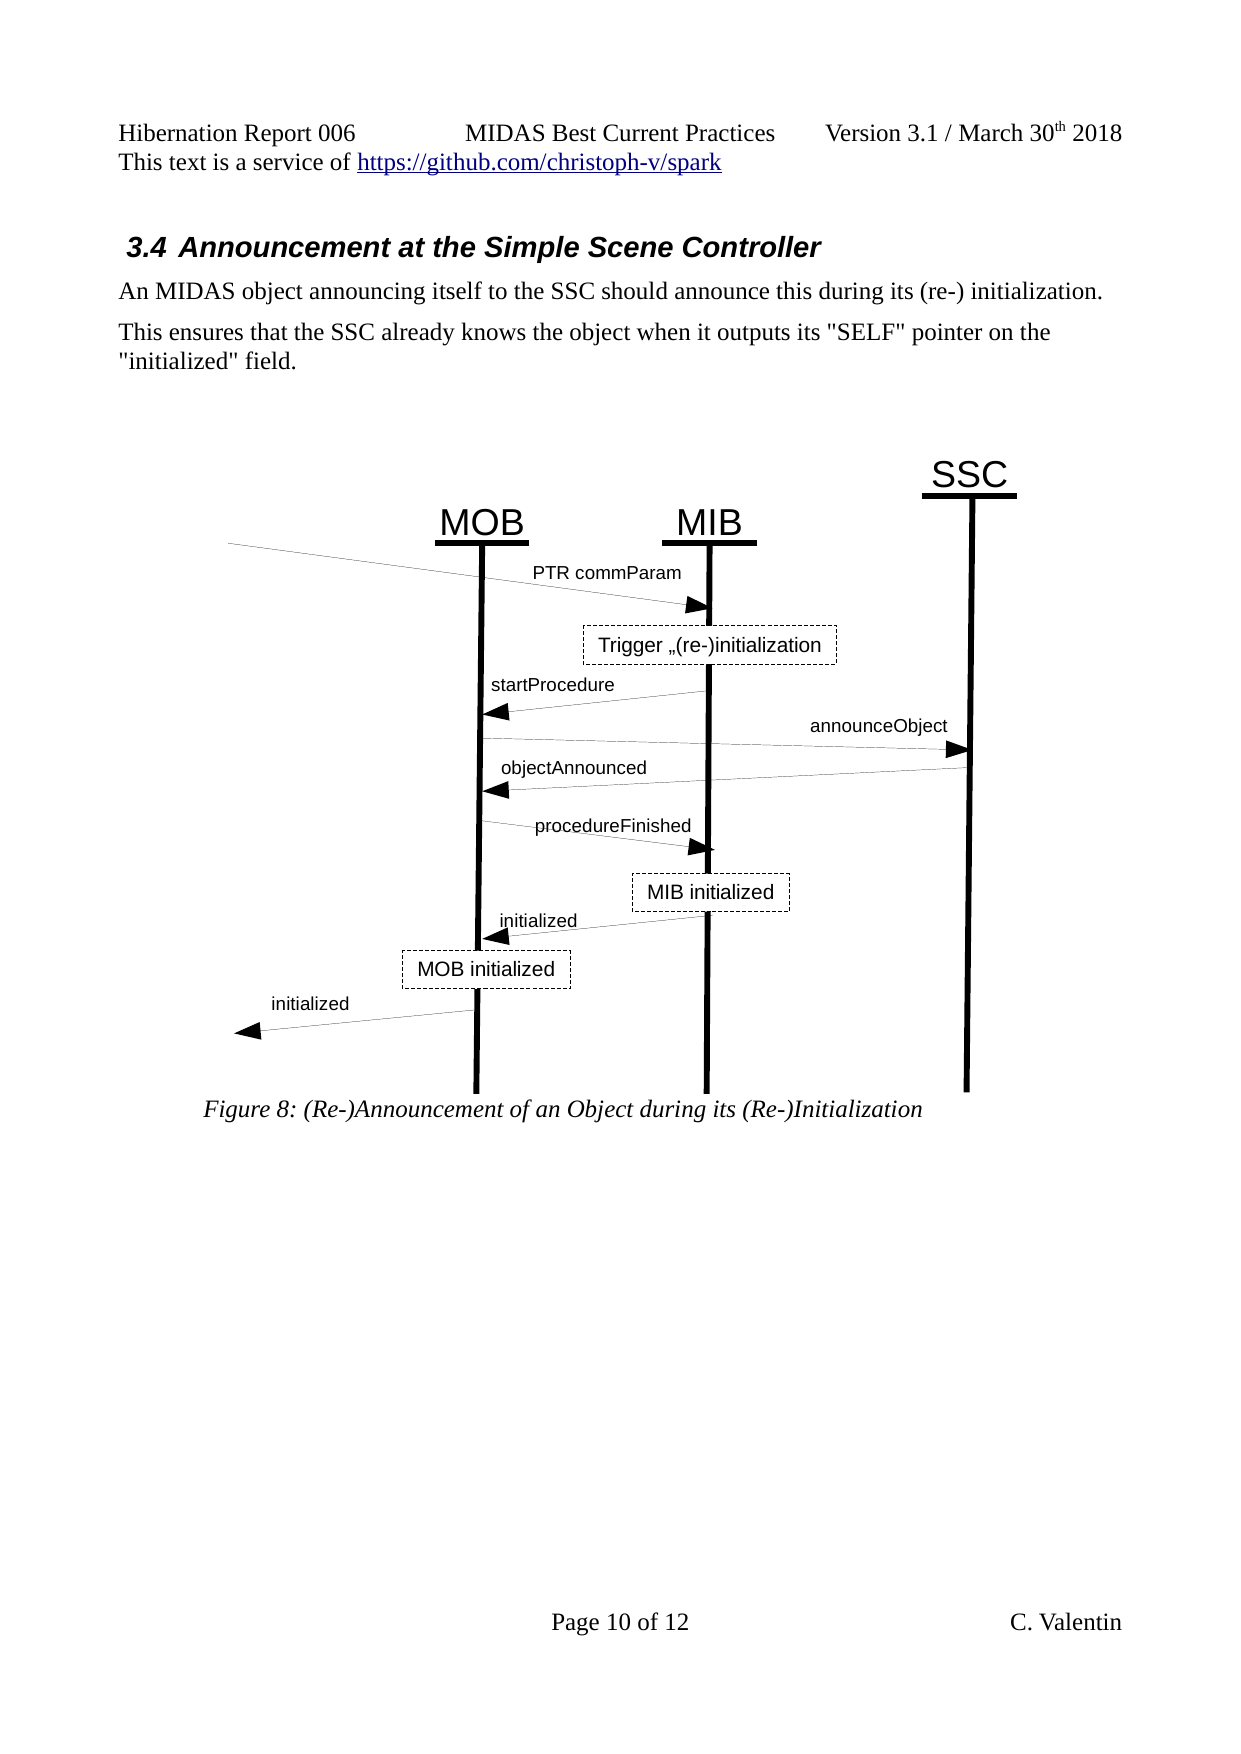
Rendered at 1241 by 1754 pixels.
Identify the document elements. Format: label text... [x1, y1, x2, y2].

text An MIDAS object announcing itself to the SSC should announce this during its (re-) initialization. [118, 276, 1122, 305]
subtitle Announcement at the Simple Scene Controller [118, 230, 1122, 264]
text This ensures that the SSC already knows the object when it outputs its "SELF" pointer on the "initialized" field. [118, 317, 1122, 375]
text Figure 8: (Re-)Announcement of an Object during its (Re-)Initialization [203, 1094, 1037, 1123]
